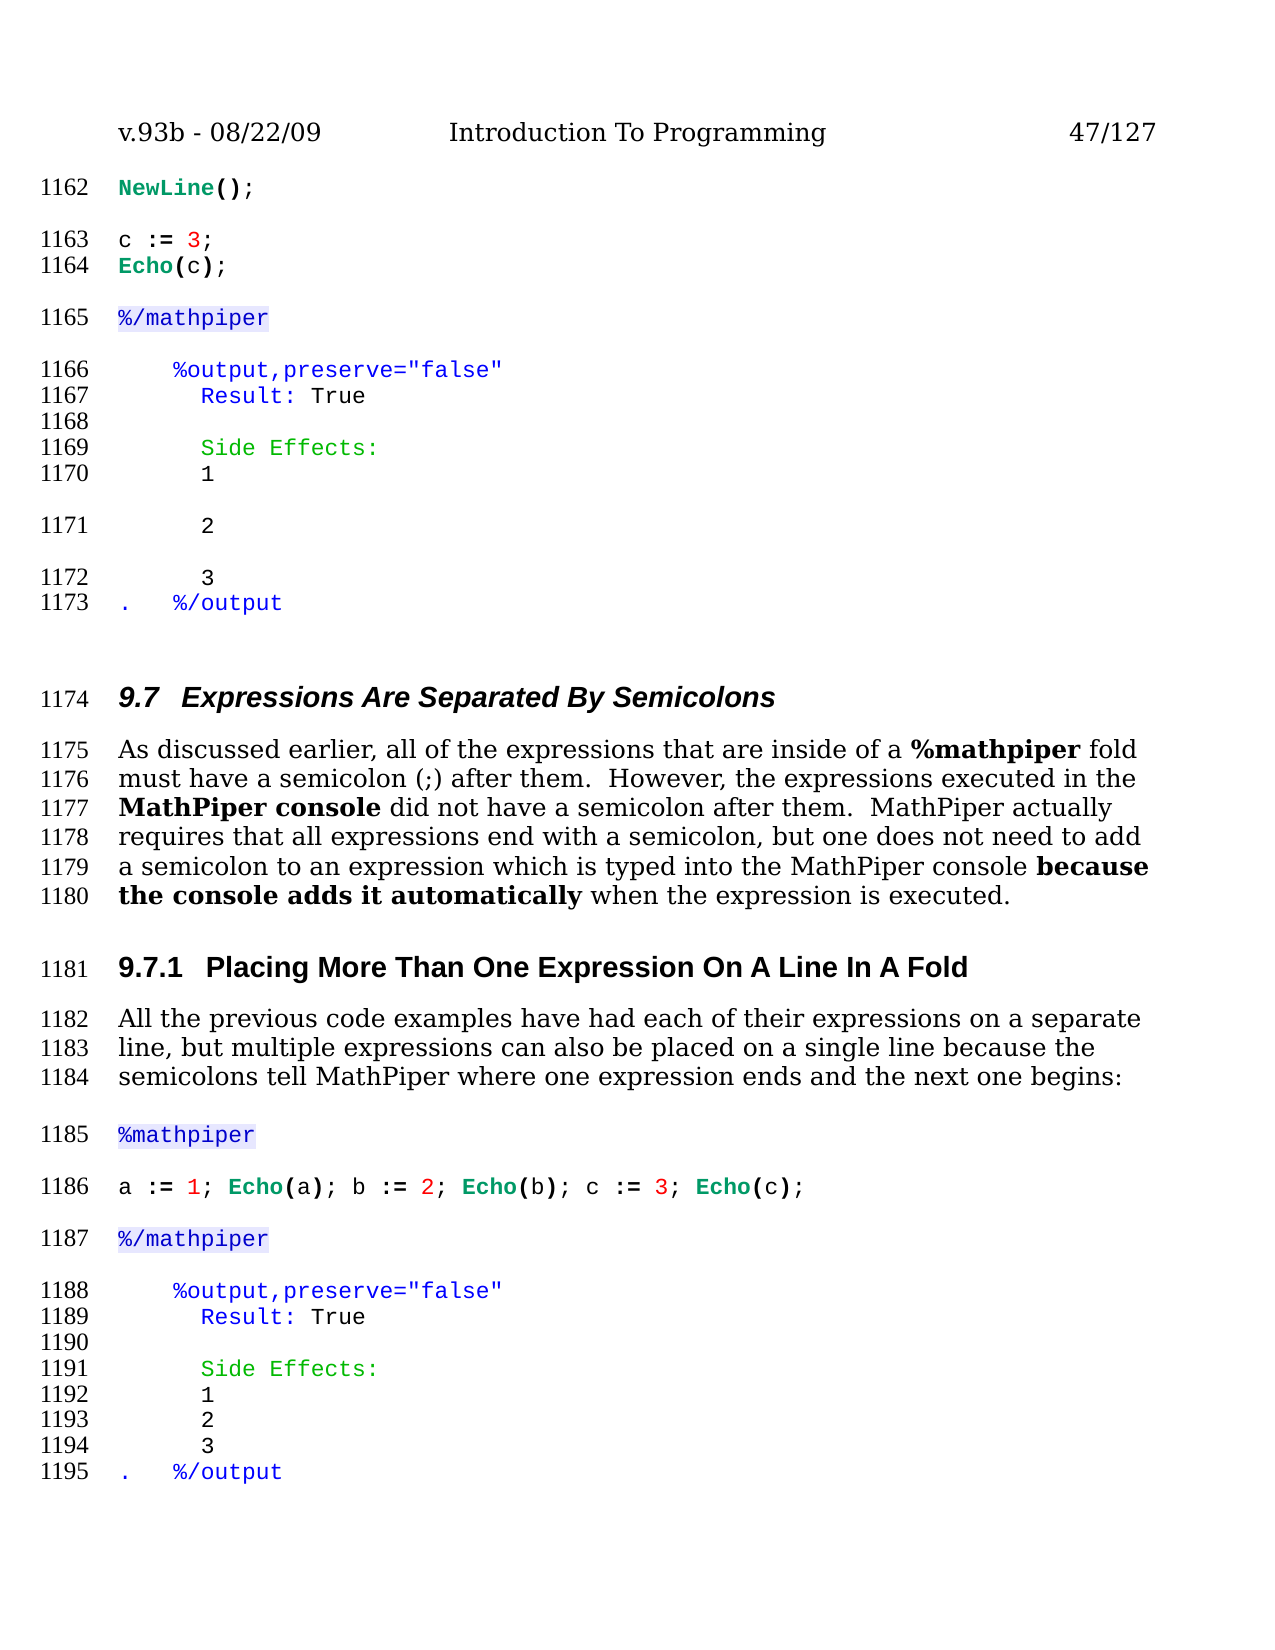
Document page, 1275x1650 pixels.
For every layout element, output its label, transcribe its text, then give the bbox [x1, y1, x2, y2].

text . %/output [118, 592, 1157, 618]
text Result: True [118, 384, 1157, 410]
subtitle Expressions Are Separated By Semicolons [118, 680, 1157, 714]
text %/mathpiper [118, 306, 1157, 332]
text All the previous code examples have had each of their expressions on a separate line, but multiple expressions can also be placed on a single line because the semicolons tell MathPiper where one expression ends and the next one begins: [118, 1004, 1157, 1092]
text NewLine(); [118, 177, 1157, 203]
text 2 [118, 1409, 1157, 1435]
text %output,preserve="false" [118, 1279, 1157, 1305]
text a := 1; Echo(a); b := 2; Echo(b); c := 3; Echo(c); [118, 1175, 1157, 1201]
text %/mathpiper [118, 1227, 1157, 1253]
subtitle Placing More Than One Expression On A Line In A Fold [118, 949, 1157, 983]
text c := 3; [118, 229, 1157, 254]
text As discussed earlier, all of the expressions that are inside of a %mathpiper fold must have a semicolon (;) after them. However, the expressions executed in the MathPiper console did not have a semicolon after them. MathPiper actually requires that all expressions end with a semicolon, but one does not need to add a semicolon to an expression which is typed into the MathPiper console because the console adds it automatically when the expression is executed. [118, 735, 1157, 911]
text 1 [118, 462, 1157, 488]
text 2 [118, 514, 1157, 540]
text Side Effects: [118, 1357, 1157, 1383]
text 3 [118, 1435, 1157, 1461]
text %output,preserve="false" [118, 358, 1157, 384]
text 3 [118, 566, 1157, 592]
text Result: True [118, 1305, 1157, 1331]
text 1 [118, 1383, 1157, 1409]
text %mathpiper [118, 1123, 1157, 1149]
text Echo(c); [118, 254, 1157, 281]
text Side Effects: [118, 436, 1157, 462]
text . %/output [118, 1461, 1157, 1487]
